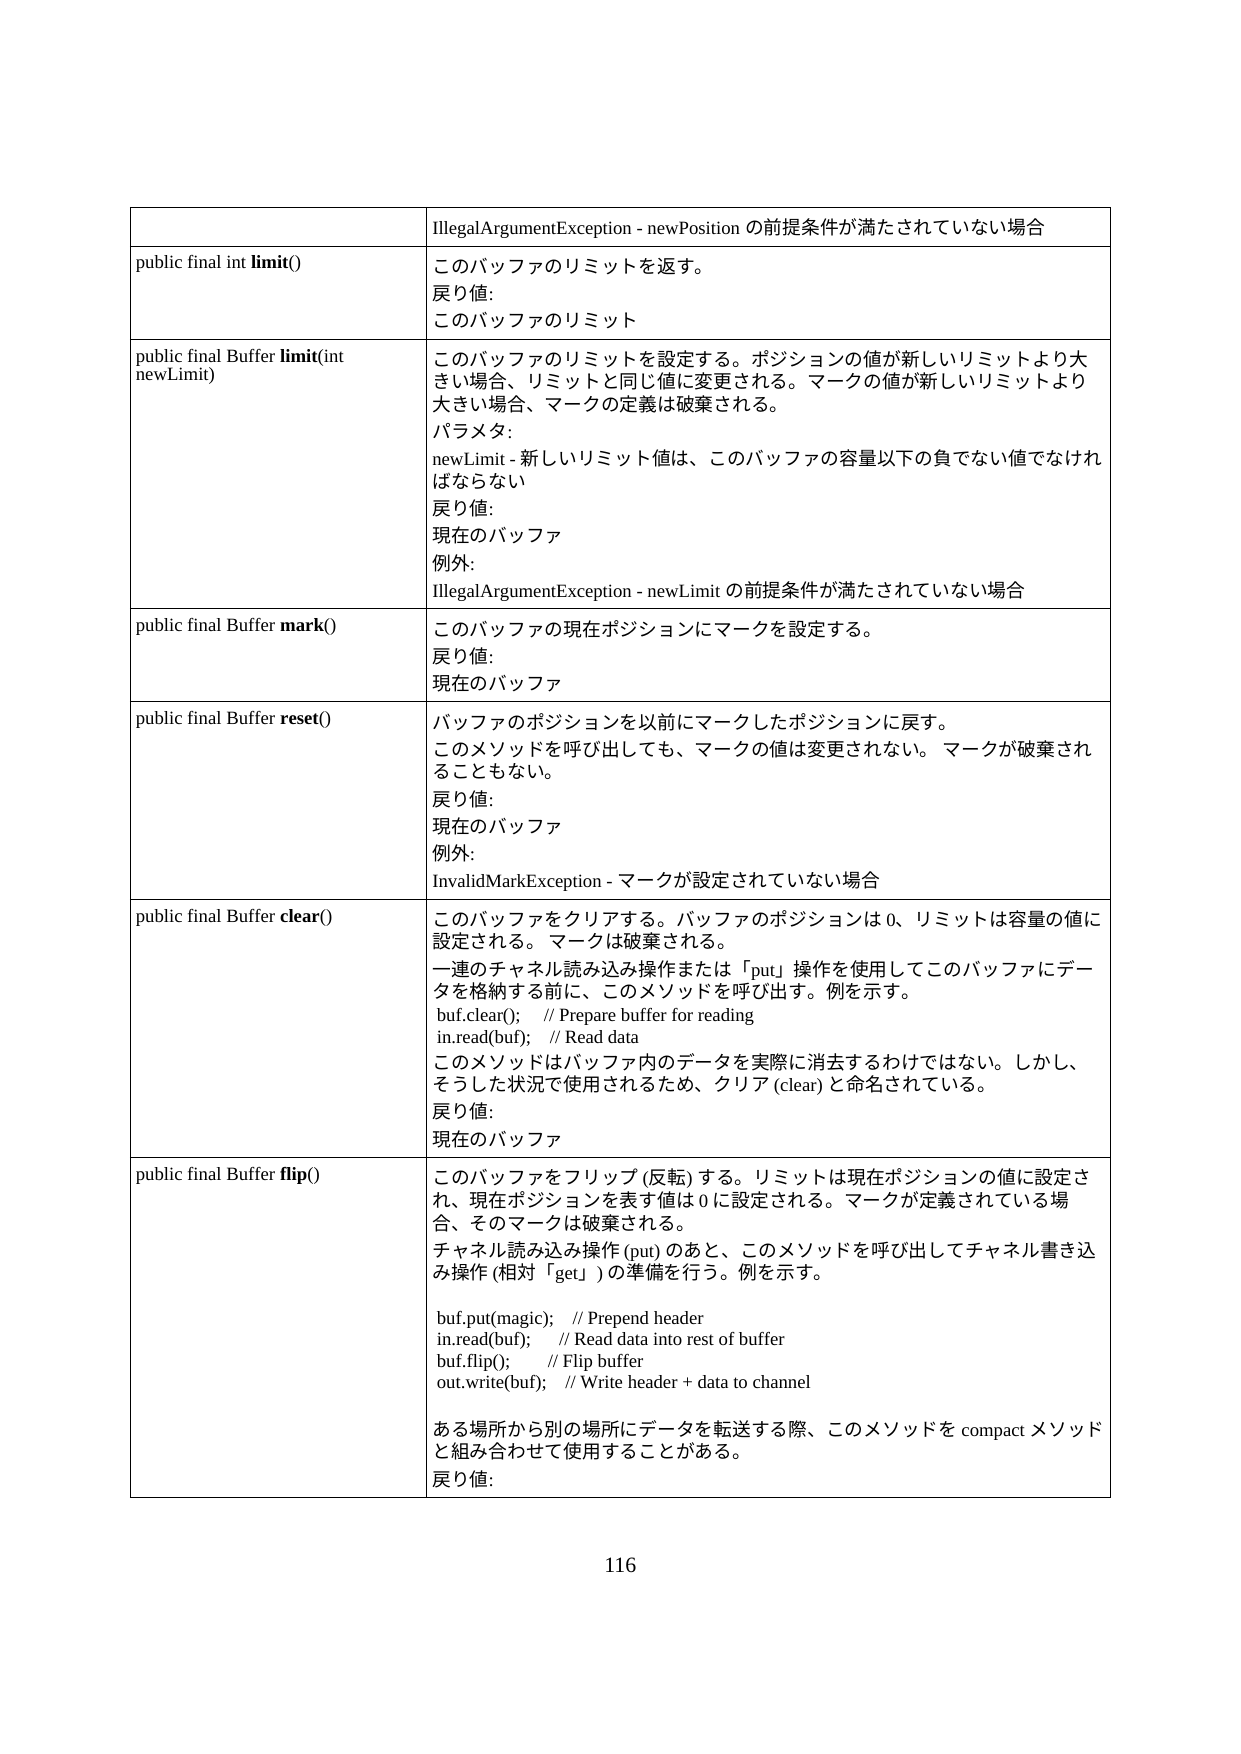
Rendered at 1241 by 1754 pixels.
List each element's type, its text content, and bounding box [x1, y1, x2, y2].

table_cell このバッファのリミットを設定する。ポジションの値が新しいリミットより大きい場合、リミットと同じ値に変更される。マークの値が新しいリミットより大きい場合、マークの定義は破棄される。 パラメタ: newLimit - 新しいリミット値は、このバッファの容量以下の負でない値でなければならない 戻り値: 現在のバッファ 例外: IllegalArgumentException - newLimit の前提条件が満たされていない場合 [427, 340, 1110, 608]
table_cell public final Buffer reset() [131, 702, 426, 899]
table_cell IllegalArgumentException - newPosition の前提条件が満たされていない場合 [427, 208, 1110, 246]
table_cell public final Buffer clear() [131, 900, 426, 1157]
table_cell このバッファをクリアする。バッファのポジションは 0、リミットは容量の値に設定される。 マークは破棄される。 一連のチャネル読み込み操作または「put」操作を使用してこのバッファにデータを格納する前に、このメソッドを呼び出す。例を示す。 buf.clear(); // Prepare buffer for reading in.read(buf); // Read data このメソッドはバッファ内のデータを実際に消去するわけではない。しかし、そうした状況で使用されるため、クリア (clear) と命名されている。 戻り値: 現在のバッファ [427, 900, 1110, 1157]
table_cell このバッファのリミットを返す。 戻り値: このバッファのリミット [427, 247, 1110, 339]
table_cell [131, 208, 426, 246]
table_cell このバッファをフリップ (反転) する。リミットは現在ポジションの値に設定され、現在ポジションを表す値は 0 に設定される。マークが定義されている場合、そのマークは破棄される。 チャネル読み込み操作 (put) のあと、このメソッドを呼び出してチャネル書き込み操作 (相対「get」) の準備を行う。例を示す。 buf.put(magic); // Prepend header in.read(buf); // Read data into rest of buffer buf.flip(); // Flip buffer out.write(buf); // Write header + data to channel ある場所から別の場所にデータを転送する際、このメソッドを compact メソッドと組み合わせて使用することがある。 戻り値: [427, 1158, 1110, 1497]
table_cell public final Buffer mark() [131, 609, 426, 701]
table_cell public final Buffer flip() [131, 1158, 426, 1497]
table_cell このバッファの現在ポジションにマークを設定する。 戻り値: 現在のバッファ [427, 609, 1110, 701]
table_cell public final int limit() [131, 247, 426, 339]
table_cell バッファのポジションを以前にマークしたポジションに戻す。 このメソッドを呼び出しても、マークの値は変更されない。 マークが破棄されることもない。 戻り値: 現在のバッファ 例外: InvalidMarkException - マークが設定されていない場合 [427, 702, 1110, 899]
table_cell public final Buffer limit(int newLimit) [131, 340, 426, 608]
